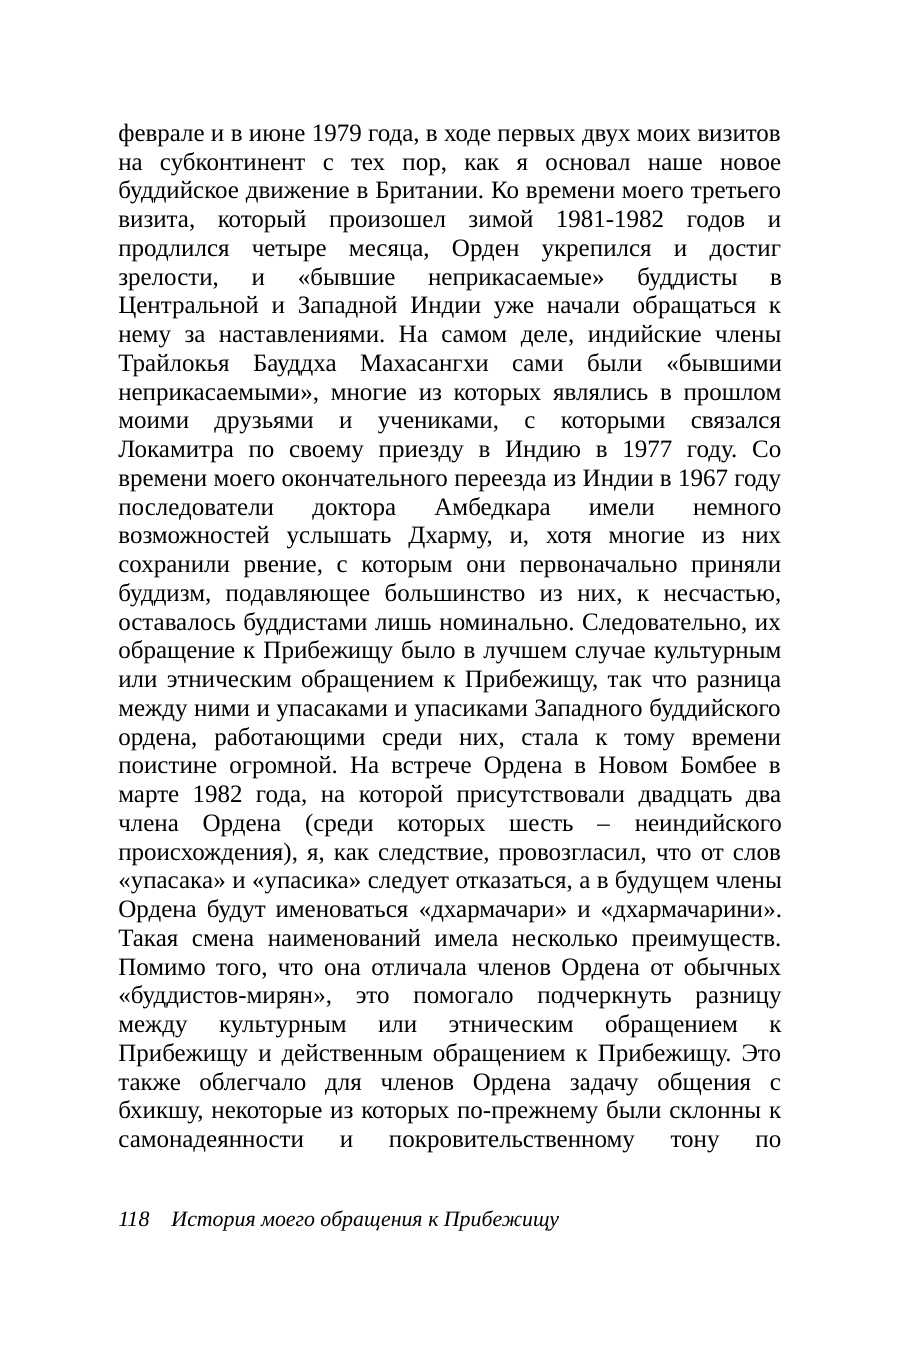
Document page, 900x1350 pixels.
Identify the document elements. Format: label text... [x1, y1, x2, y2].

text феврале и в июне 1979 года, в ходе первых двух моих визитов на субконтинент с тех пор, как я основал наше новое буддийское движение в Британии. Ко времени моего третьего визита, который произошел зимой 1981-1982 годов и продлился четыре месяца, Орден укрепился и достиг зрелости, и «бывшие неприкасаемые» буддисты в Центральной и Западной Индии уже начали обращаться к нему за наставлениями. На самом деле, индийские члены Трайлокья Бауддха Махасангхи сами были «бывшими неприкасаемыми», многие из которых являлись в прошлом моими друзьями и учениками, с которыми связался Локамитра по своему приезду в Индию в 1977 году. Со времени моего окончательного переезда из Индии в 1967 году последователи доктора Амбедкара имели немного возможностей услышать Дхарму, и, хотя многие из них сохранили рвение, с которым они первоначально приняли буддизм, подавляющее большинство из них, к несчастью, оставалось буддистами лишь номинально. Следовательно, их обращение к Прибежищу было в лучшем случае культурным или этническим обращением к Прибежищу, так что разница между ними и упасаками и упасиками Западного буддийского ордена, работающими среди них, стала к тому времени поистине огромной. На встрече Ордена в Новом Бомбее в марте 1982 года, на которой присутствовали двадцать два члена Ордена (среди которых шесть – неиндийского происхождения), я, как следствие, провозгласил, что от слов «упасака» и «упасика» следует отказаться, а в будущем члены Ордена будут именоваться «дхармачари» и «дхармачарини». Такая смена наименований имела несколько преимуществ. Помимо того, что она отличала членов Ордена от обычных «буддистов-мирян», это помогало подчеркнуть разницу между культурным или этническим обращением к Прибежищу и действенным обращением к Прибежищу. Это также облегчало для членов Ордена задачу общения с бхикшу, некоторые из которых по-прежнему были склонны к самонадеянности и покровительственному тону по [118, 118, 782, 1153]
